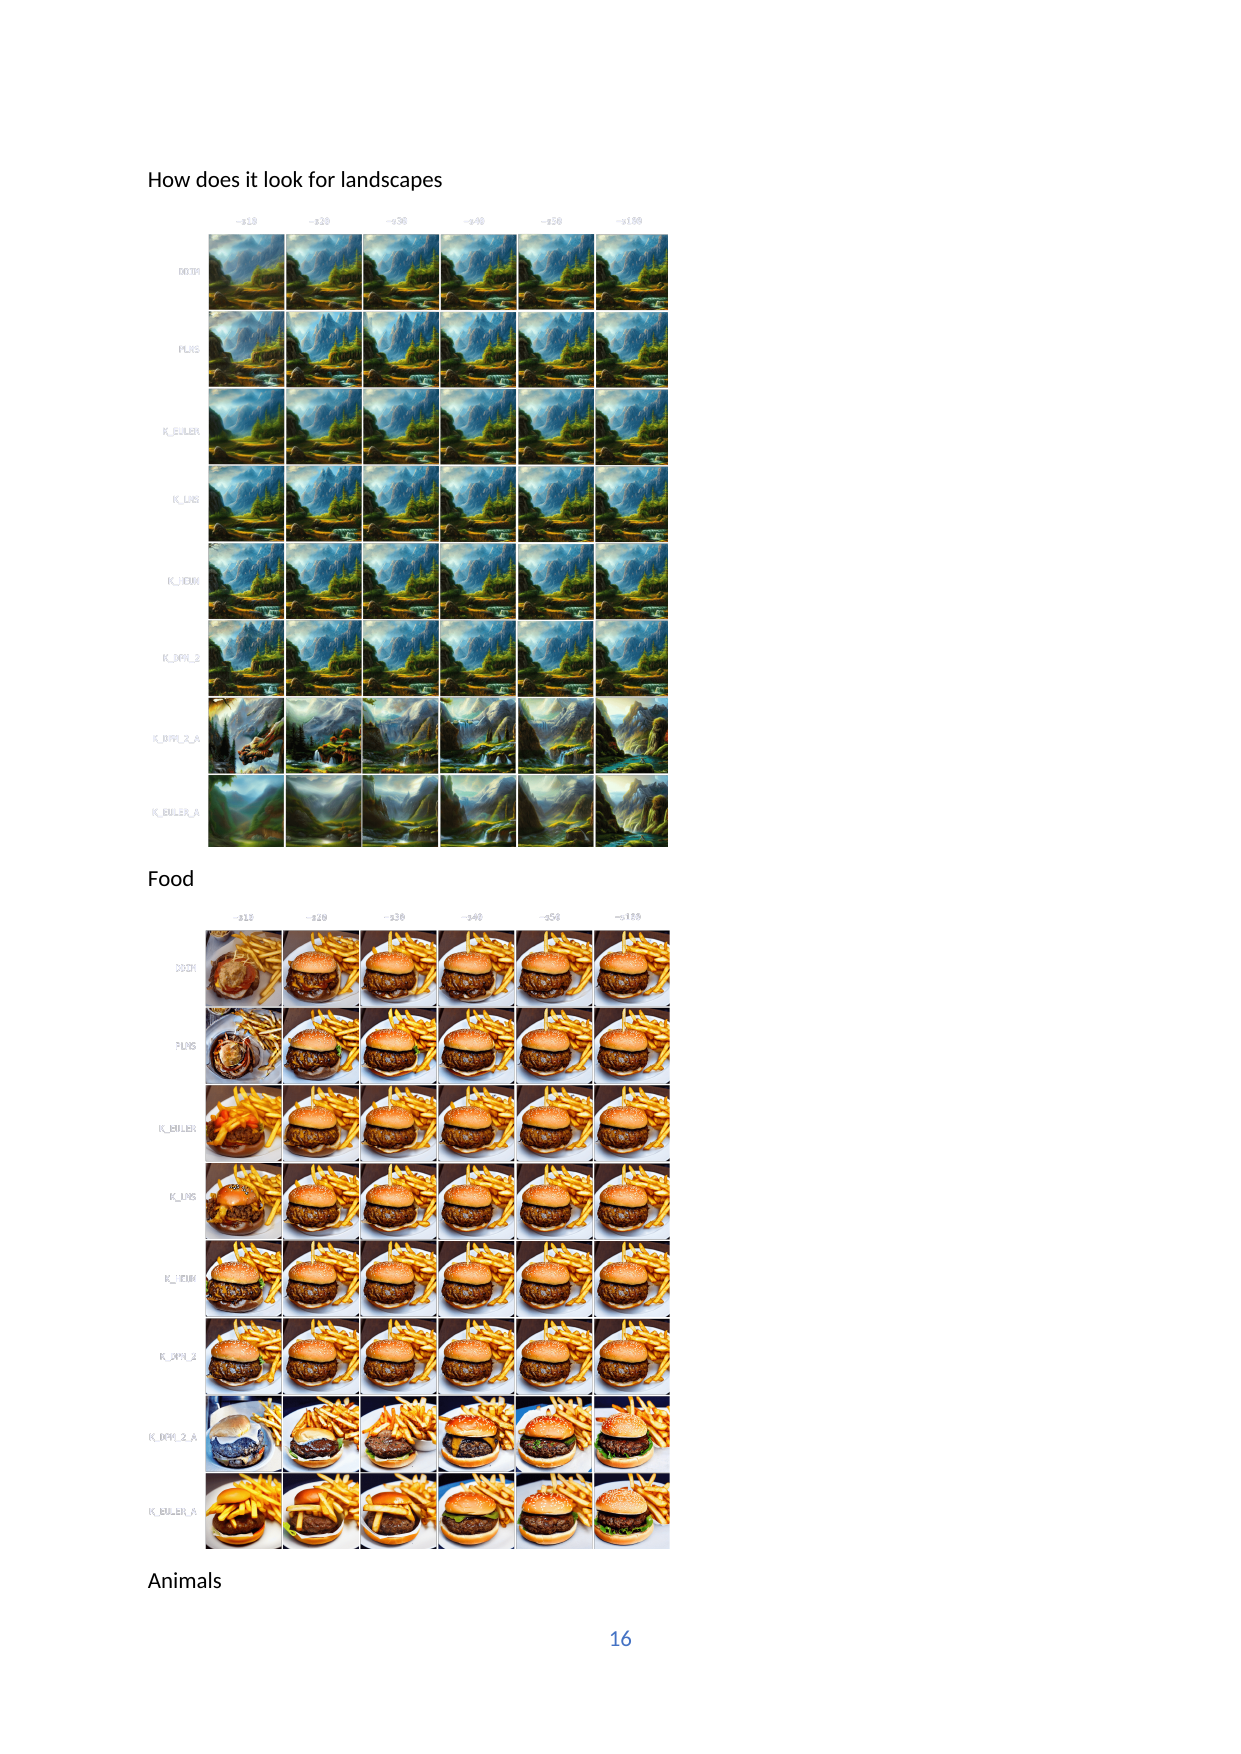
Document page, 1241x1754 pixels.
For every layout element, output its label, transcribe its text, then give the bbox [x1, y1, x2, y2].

text Food [148, 864, 1093, 892]
text Animals [148, 1566, 1093, 1594]
text How does it look for landscapes [148, 165, 1093, 193]
